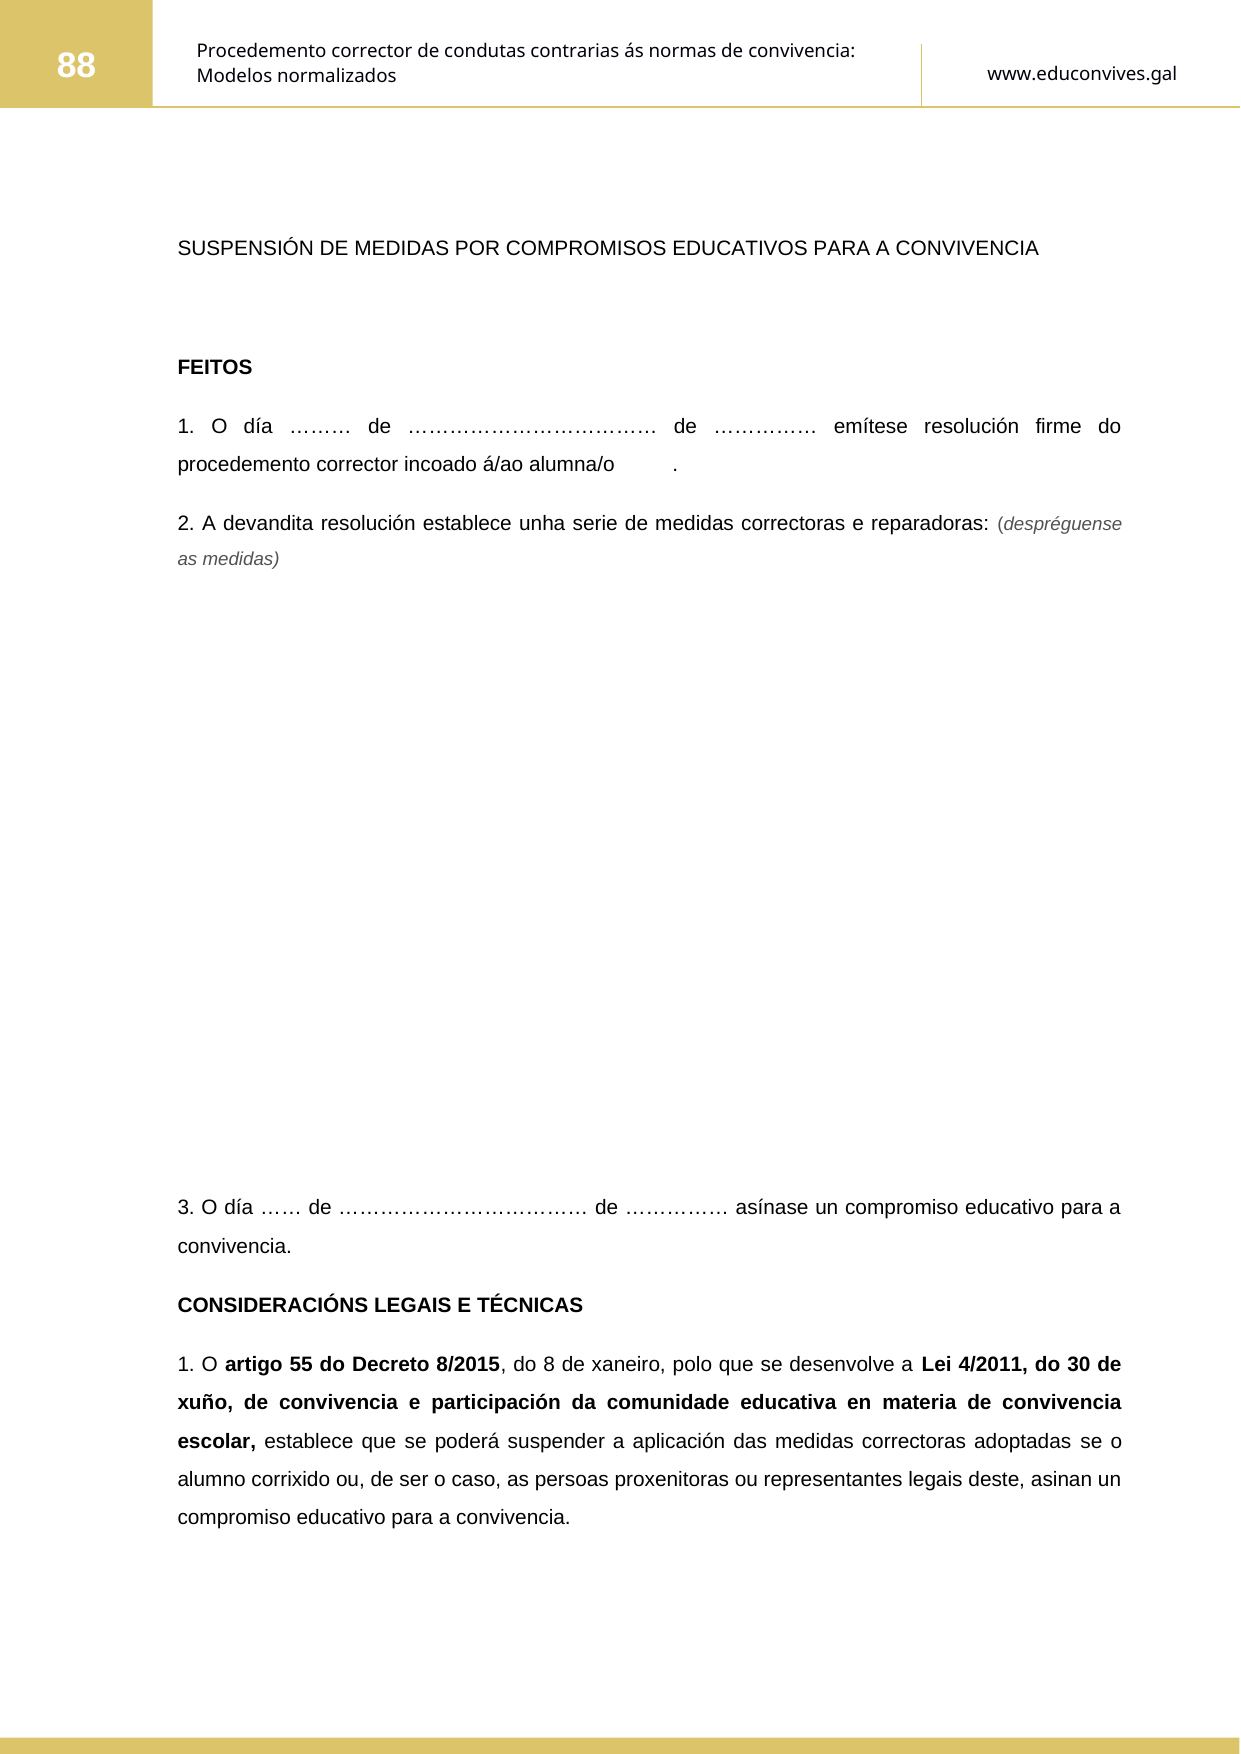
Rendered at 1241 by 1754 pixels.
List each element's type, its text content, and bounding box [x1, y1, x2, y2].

text FEITOS [177, 354, 1122, 378]
text CONSIDERACIÓNS LEGAIS E TÉCNICAS [177, 1293, 1122, 1317]
text 3. O día …… de ……………………………… de …………… asínase un compromiso educativo para a convivencia. [177, 1195, 1122, 1257]
text 1. O artigo 55 do Decreto 8/2015, do 8 de xaneiro, polo que se desenvolve a Lei 4/2011, do 30 de xuño, de convivencia e participación da comunidade educativa en materia de convivencia escolar, establece que se poderá suspender a aplicación das medidas correctoras adoptadas se o alumno corrixido ou, de ser o caso, as persoas proxenitoras ou representantes legais deste, asinan un compromiso educativo para a convivencia. [177, 1352, 1122, 1529]
text 2. A devandita resolución establece unha serie de medidas correctoras e reparadoras: (despréguense as medidas) [177, 511, 1122, 570]
text 1. O día ……… de ……………………………… de …………… emítese resolución firme do procedemento corrector incoado á/ao alumna/o . [177, 414, 1122, 476]
text SUSPENSIÓN DE MEDIDAS POR COMPROMISOS EDUCATIVOS PARA A CONVIVENCIA [177, 236, 1122, 260]
